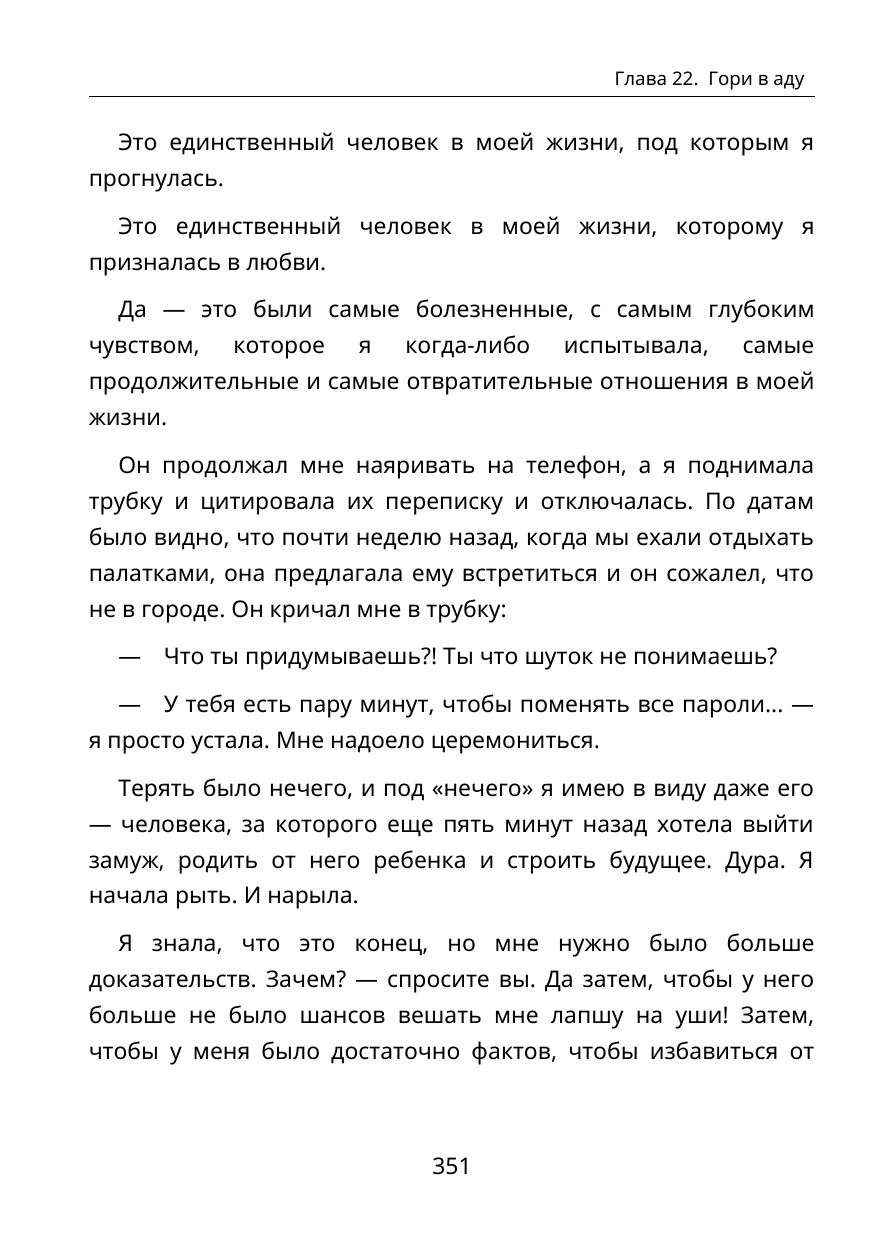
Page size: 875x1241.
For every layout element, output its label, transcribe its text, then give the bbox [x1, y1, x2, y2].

text Он продолжал мне наяривать на телефон, а я поднимала трубку и цитировала их переписку и отключалась. По датам было видно, что почти неделю назад, когда мы ехали отдыхать палатками, она предлагала ему встретиться и он сожалел, что не в городе. Он кричал мне в трубку: [88, 449, 815, 624]
text Я знала, что это конец, но мне нужно было больше доказательств. Зачем? — спросите вы. Да затем, чтобы у него больше не было шансов вешать мне лапшу на уши! Затем, чтобы у меня было достаточно фактов, чтобы избавиться от [88, 927, 815, 1066]
list Что ты придумываешь?! Ты что шуток не понимаешь? [88, 640, 815, 672]
text Это единственный человек в моей жизни, под которым я прогнулась. [88, 126, 815, 193]
text Это единственный человек в моей жизни, которому я призналась в любви. [88, 210, 815, 277]
list У тебя есть пару минут, чтобы поменять все пароли... — я просто устала. Мне надоело церемониться. [88, 688, 815, 755]
text Да — это были самые болезненные, с самым глубоким чувством, которое я когда-либо испытывала, самые продолжительные и самые отвратительные отношения в моей жизни. [88, 293, 815, 432]
text Терять было нечего, и под «нечего» я имею в виду даже его — человека, за которого еще пять минут назад хотела выйти замуж, родить от него ребенка и строить будущее. Дура. Я начала рыть. И нарыла. [88, 772, 815, 911]
